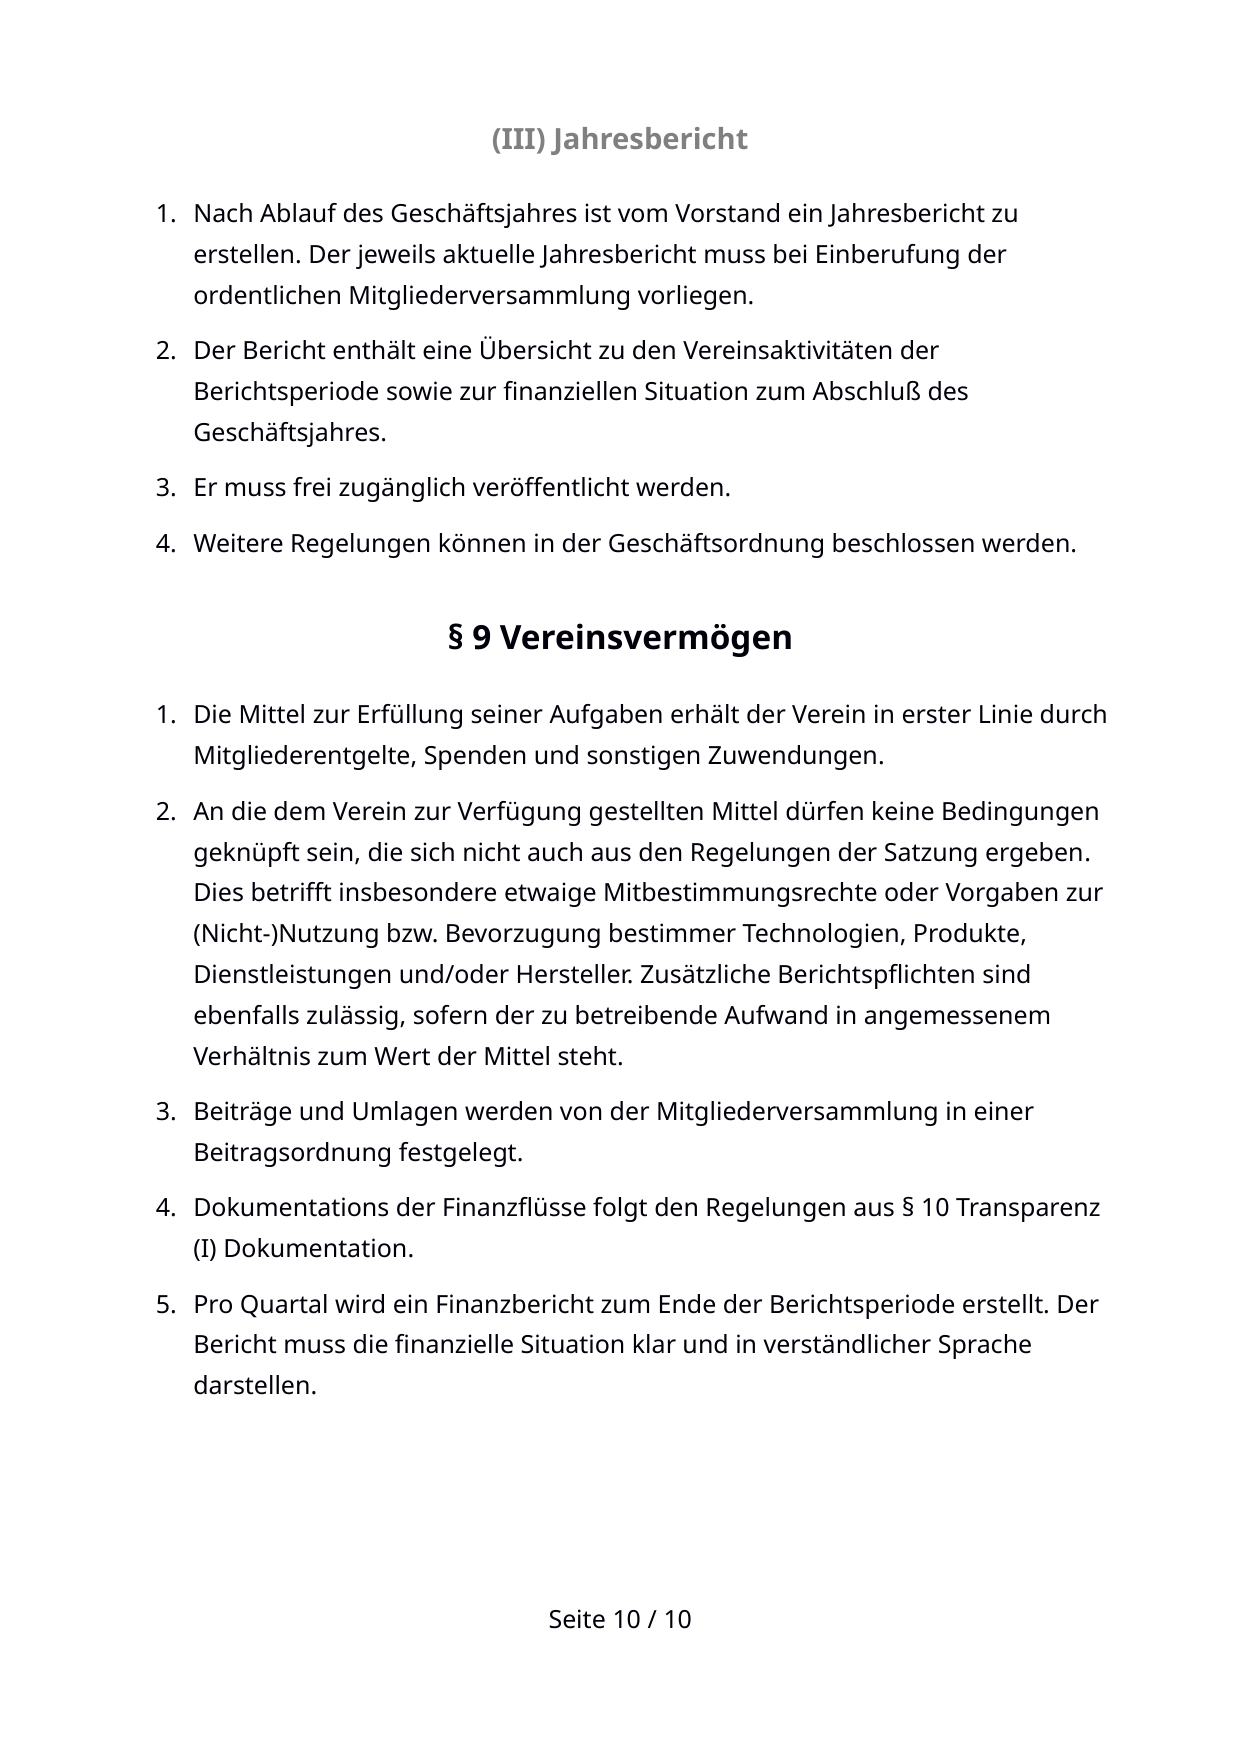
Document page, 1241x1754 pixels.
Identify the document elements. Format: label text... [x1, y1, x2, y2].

list Der Bericht enthält eine Übersicht zu den Vereinsaktivitäten der Berichtsperiode sowie zur finanziellen Situation zum Abschluß des Geschäftsjahres. [156, 333, 1122, 448]
list Nach Ablauf des Geschäftsjahres ist vom Vorstand ein Jahresbericht zu erstellen. Der jeweils aktuelle Jahresbericht muss bei Einberufung der ordentlichen Mitgliederversammlung vorliegen. [156, 196, 1122, 311]
subtitle § 9 Vereinsvermögen [118, 614, 1122, 659]
subtitle (III) Jahresbericht [118, 118, 1122, 158]
list Pro Quartal wird ein Finanzbericht zum Ende der Berichtsperiode erstellt. Der Bericht muss die finanzielle Situation klar und in verständlicher Sprache darstellen. [156, 1286, 1122, 1402]
list An die dem Verein zur Verfügung gestellten Mittel dürfen keine Bedingungen geknüpft sein, die sich nicht auch aus den Regelungen der Satzung ergeben. Dies betrifft insbesondere etwaige Mitbestimmungsrechte oder Vorgaben zur (Nicht-)Nutzung bzw. Bevorzugung bestimmer Technologien, Produkte, Dienstleistungen und/oder Hersteller. Zusätzliche Berichtspflichten sind ebenfalls zulässig, sofern der zu betreibende Aufwand in angemessenem Verhältnis zum Wert der Mittel steht. [156, 793, 1122, 1072]
list Dokumentations der Finanzflüsse folgt den Regelungen aus § 10 Transparenz (I) Dokumentation. [156, 1190, 1122, 1265]
list Weitere Regelungen können in der Geschäftsordnung beschlossen werden. [156, 525, 1122, 559]
list Beiträge und Umlagen werden von der Mitgliederversammlung in einer Beitragsordnung festgelegt. [156, 1094, 1122, 1169]
list Die Mittel zur Erfüllung seiner Aufgaben erhält der Verein in erster Linie durch Mitgliederentgelte, Spenden und sonstigen Zuwendungen. [156, 697, 1122, 772]
list Er muss frei zugänglich veröffentlicht werden. [156, 470, 1122, 504]
